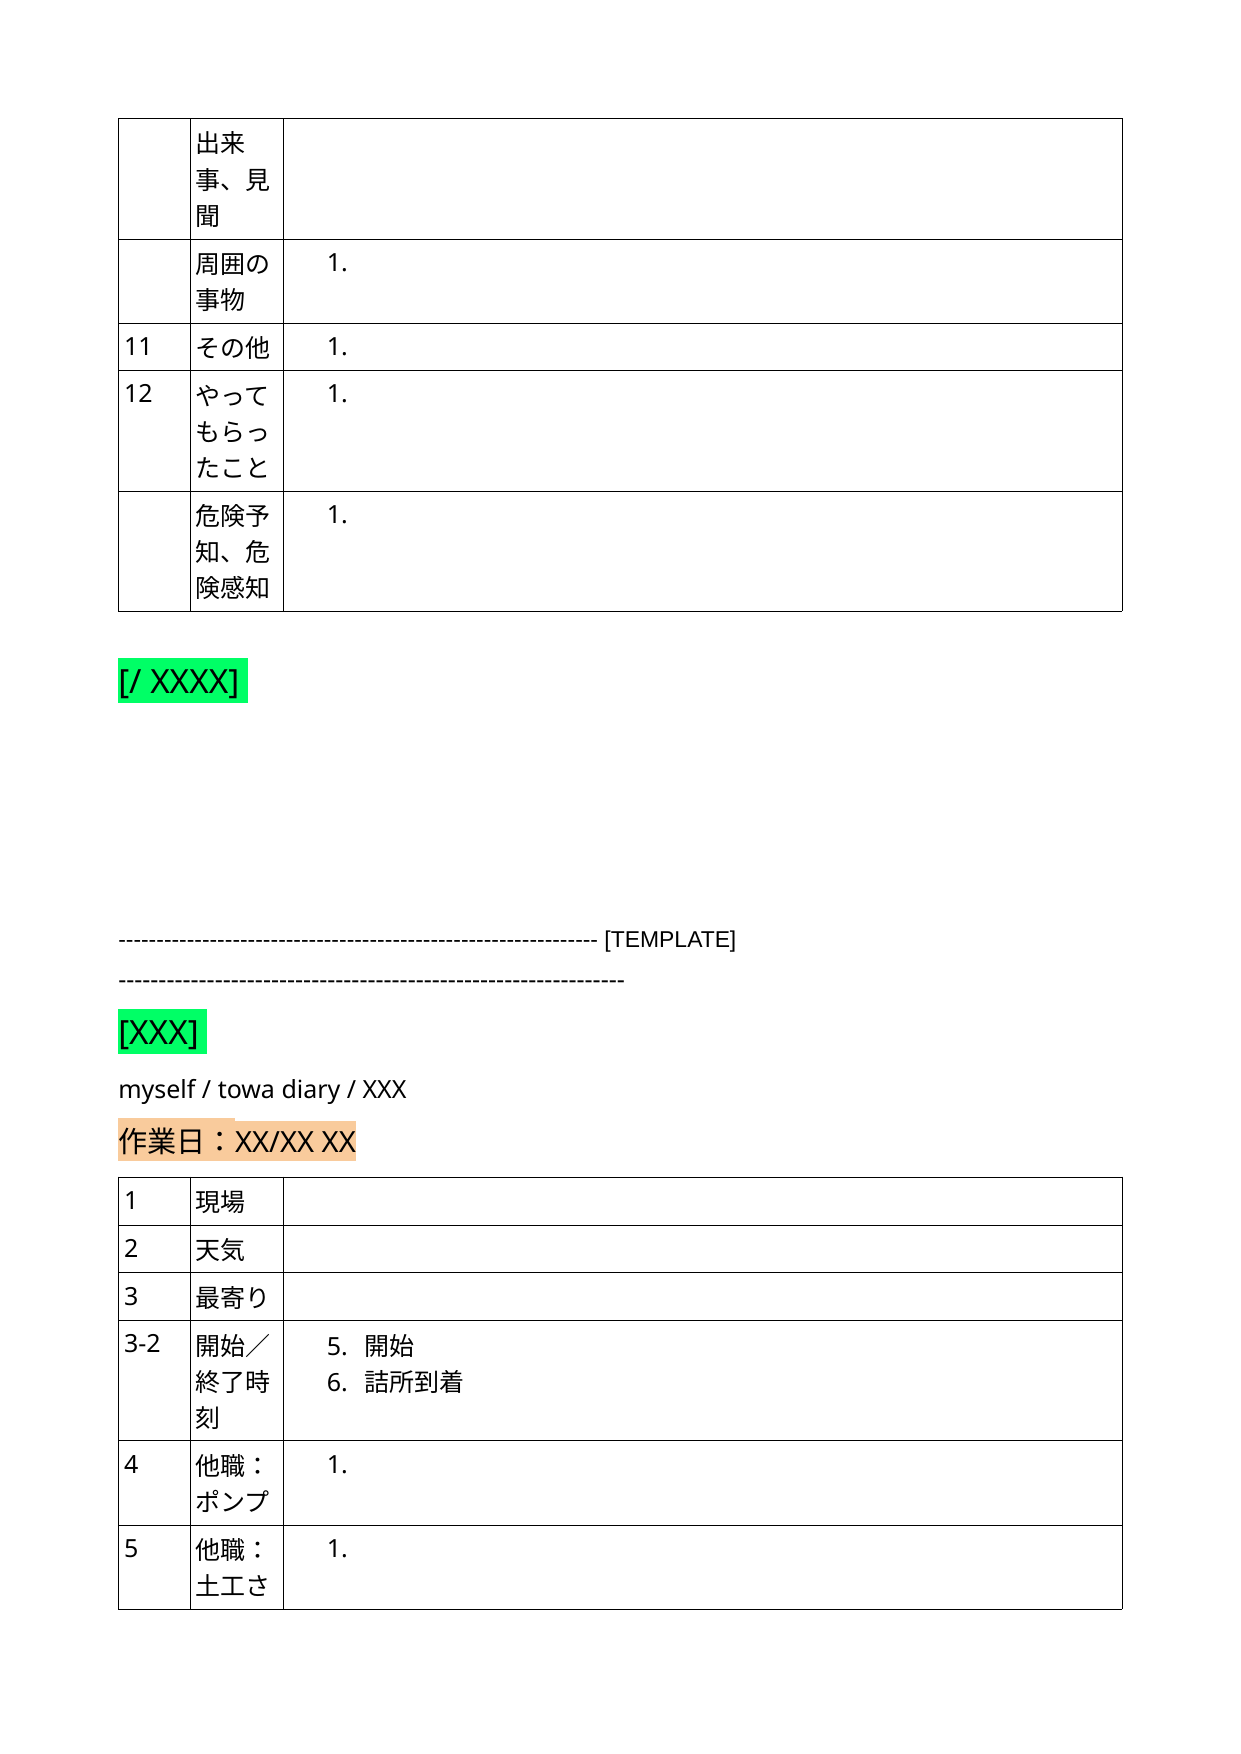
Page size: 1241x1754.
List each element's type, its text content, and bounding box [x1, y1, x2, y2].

table_cell 天気 [191, 1226, 283, 1272]
table_cell その他 [191, 324, 283, 370]
table_cell 開始 詰所到着 [284, 1321, 1122, 1440]
table_cell 4 [119, 1441, 190, 1524]
table_cell [119, 119, 190, 238]
table_header 1 [119, 1178, 190, 1224]
table_cell [284, 240, 1122, 322]
text myself / towa diary / XXX [118, 1072, 1122, 1106]
table_header 現場 [191, 1178, 283, 1224]
table_cell 開始／終了時刻 [191, 1321, 283, 1440]
text 作業日：XX/XX XX [118, 1118, 1122, 1161]
table_cell [284, 119, 1122, 238]
text [/ XXXX] [118, 658, 1122, 703]
table_cell [284, 1226, 1122, 1272]
table_cell 2 [119, 1226, 190, 1272]
table_cell 5 [119, 1526, 190, 1608]
table_cell 周囲の事物 [191, 240, 283, 322]
table_cell 他職：土工さ [191, 1526, 283, 1608]
table_cell [284, 1273, 1122, 1320]
table_cell 最寄り [191, 1273, 283, 1320]
table_cell [284, 371, 1122, 491]
table_cell [119, 240, 190, 322]
table_cell 3-2 [119, 1321, 190, 1440]
table_cell 危険予知、危険感知 [191, 492, 283, 611]
table_cell [119, 492, 190, 611]
table_header [284, 1178, 1122, 1224]
text --------------------------------------------------------------- [118, 962, 1122, 996]
table_cell [284, 324, 1122, 370]
text [XXX] [118, 1009, 1122, 1054]
table_cell 出来事、見聞 [191, 119, 283, 238]
text --------------------------------------------------------------- [TEMPLATE] [118, 926, 1122, 952]
table_cell [284, 1526, 1122, 1608]
table_cell 他職：ポンプ [191, 1441, 283, 1524]
table_cell [284, 1441, 1122, 1524]
table_cell 3 [119, 1273, 190, 1320]
table_cell やってもらったこと [191, 371, 283, 491]
table_cell [284, 492, 1122, 611]
table_cell 11 [119, 324, 190, 370]
table_cell 12 [119, 371, 190, 491]
